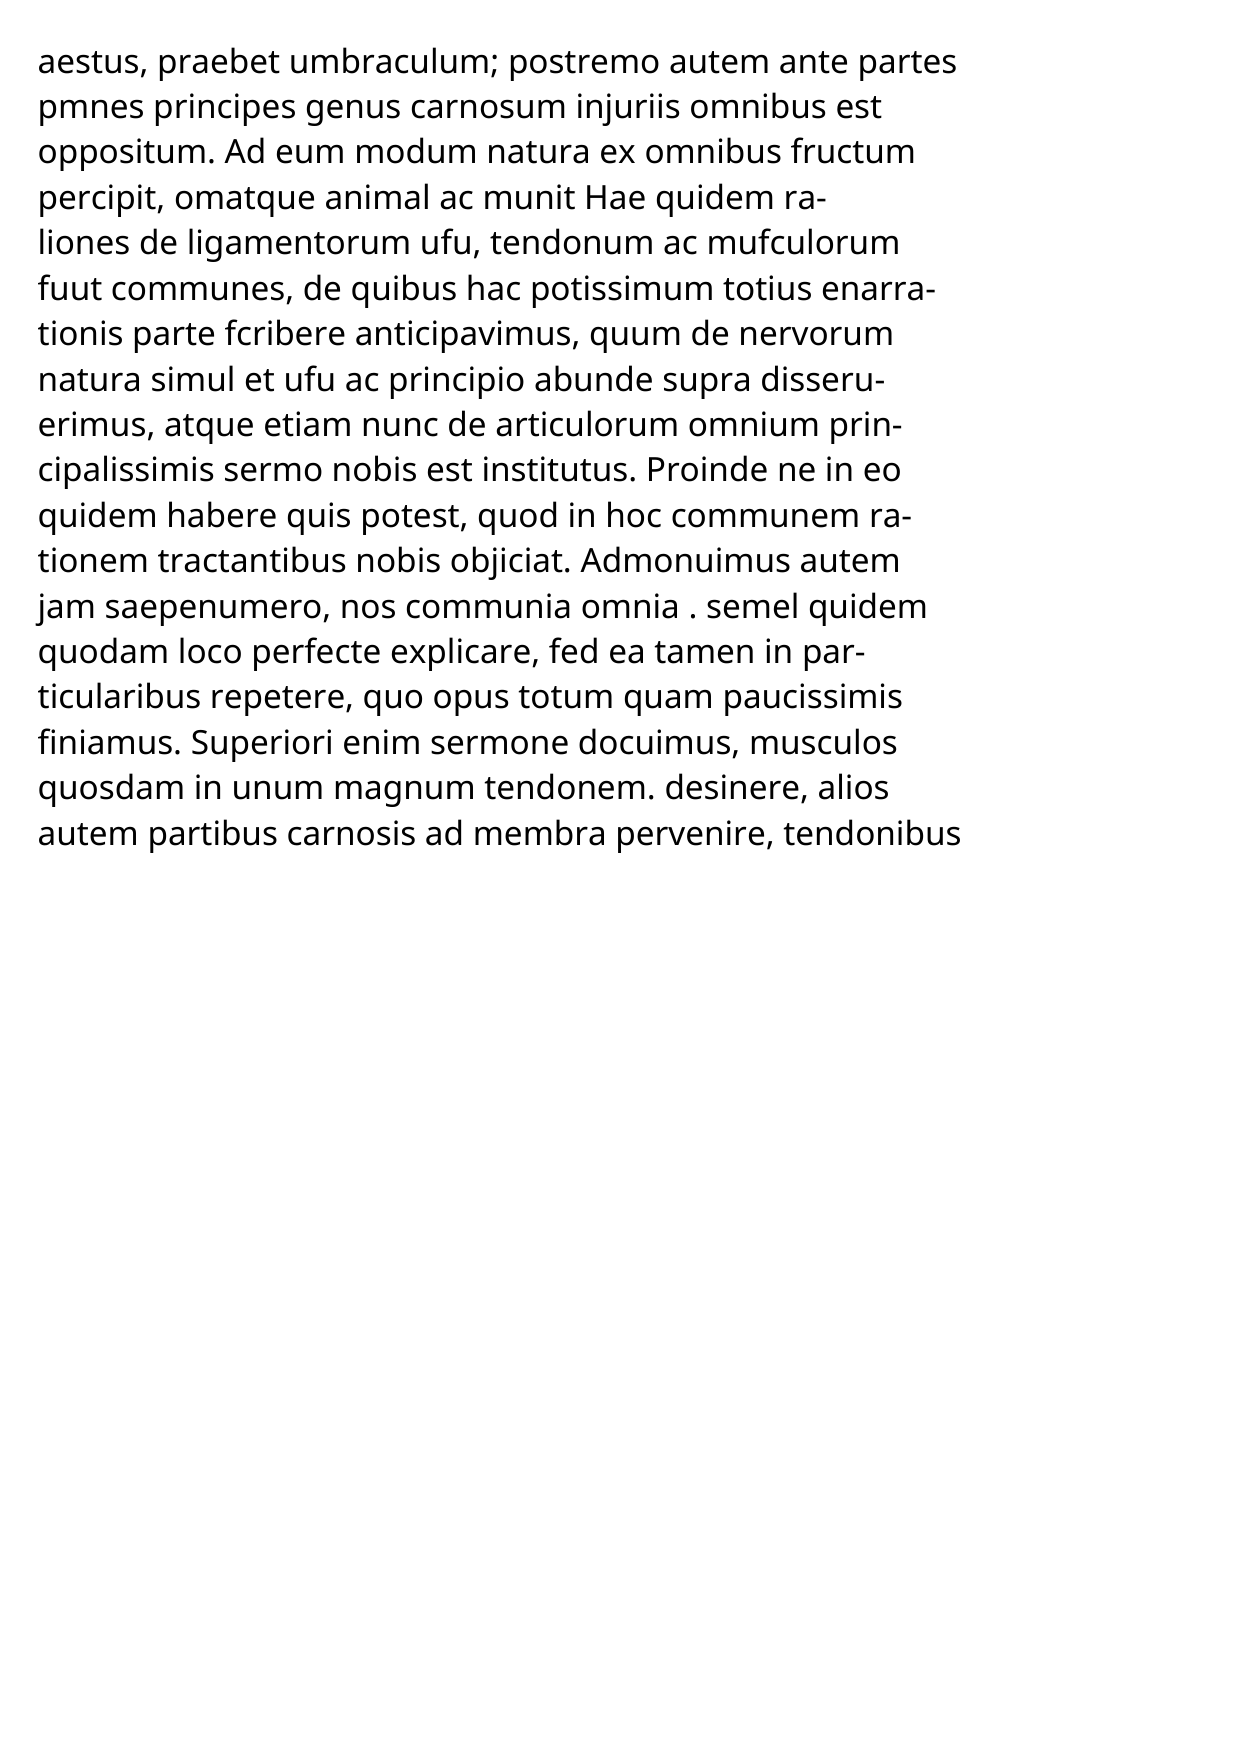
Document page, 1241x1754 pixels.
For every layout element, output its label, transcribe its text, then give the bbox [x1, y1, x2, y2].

text aestus, praebet umbraculum; postremo autem ante partes pmnes principes genus carnosum injuriis omnibus est oppositum. Ad eum modum natura ex omnibus fructum percipit, omatque animal ac munit Hae quidem ra- liones de ligamentorum ufu, tendonum ac mufculorum fuut communes, de quibus hac potissimum totius enarra- tionis parte fcribere anticipavimus, quum de nervorum natura simul et ufu ac principio abunde supra disseru- erimus, atque etiam nunc de articulorum omnium prin- cipalissimis sermo nobis est institutus. Proinde ne in eo quidem habere quis potest, quod in hoc communem ra- tionem tractantibus nobis objiciat. Admonuimus autem jam saepenumero, nos communia omnia . semel quidem quodam loco perfecte explicare, fed ea tamen in par- ticularibus repetere, quo opus totum quam paucissimis finiamus. Superiori enim sermone docuimus, musculos quosdam in unum magnum tendonem. desinere, alios autem partibus carnosis ad membra pervenire, tendonibus [37, 37, 1203, 855]
